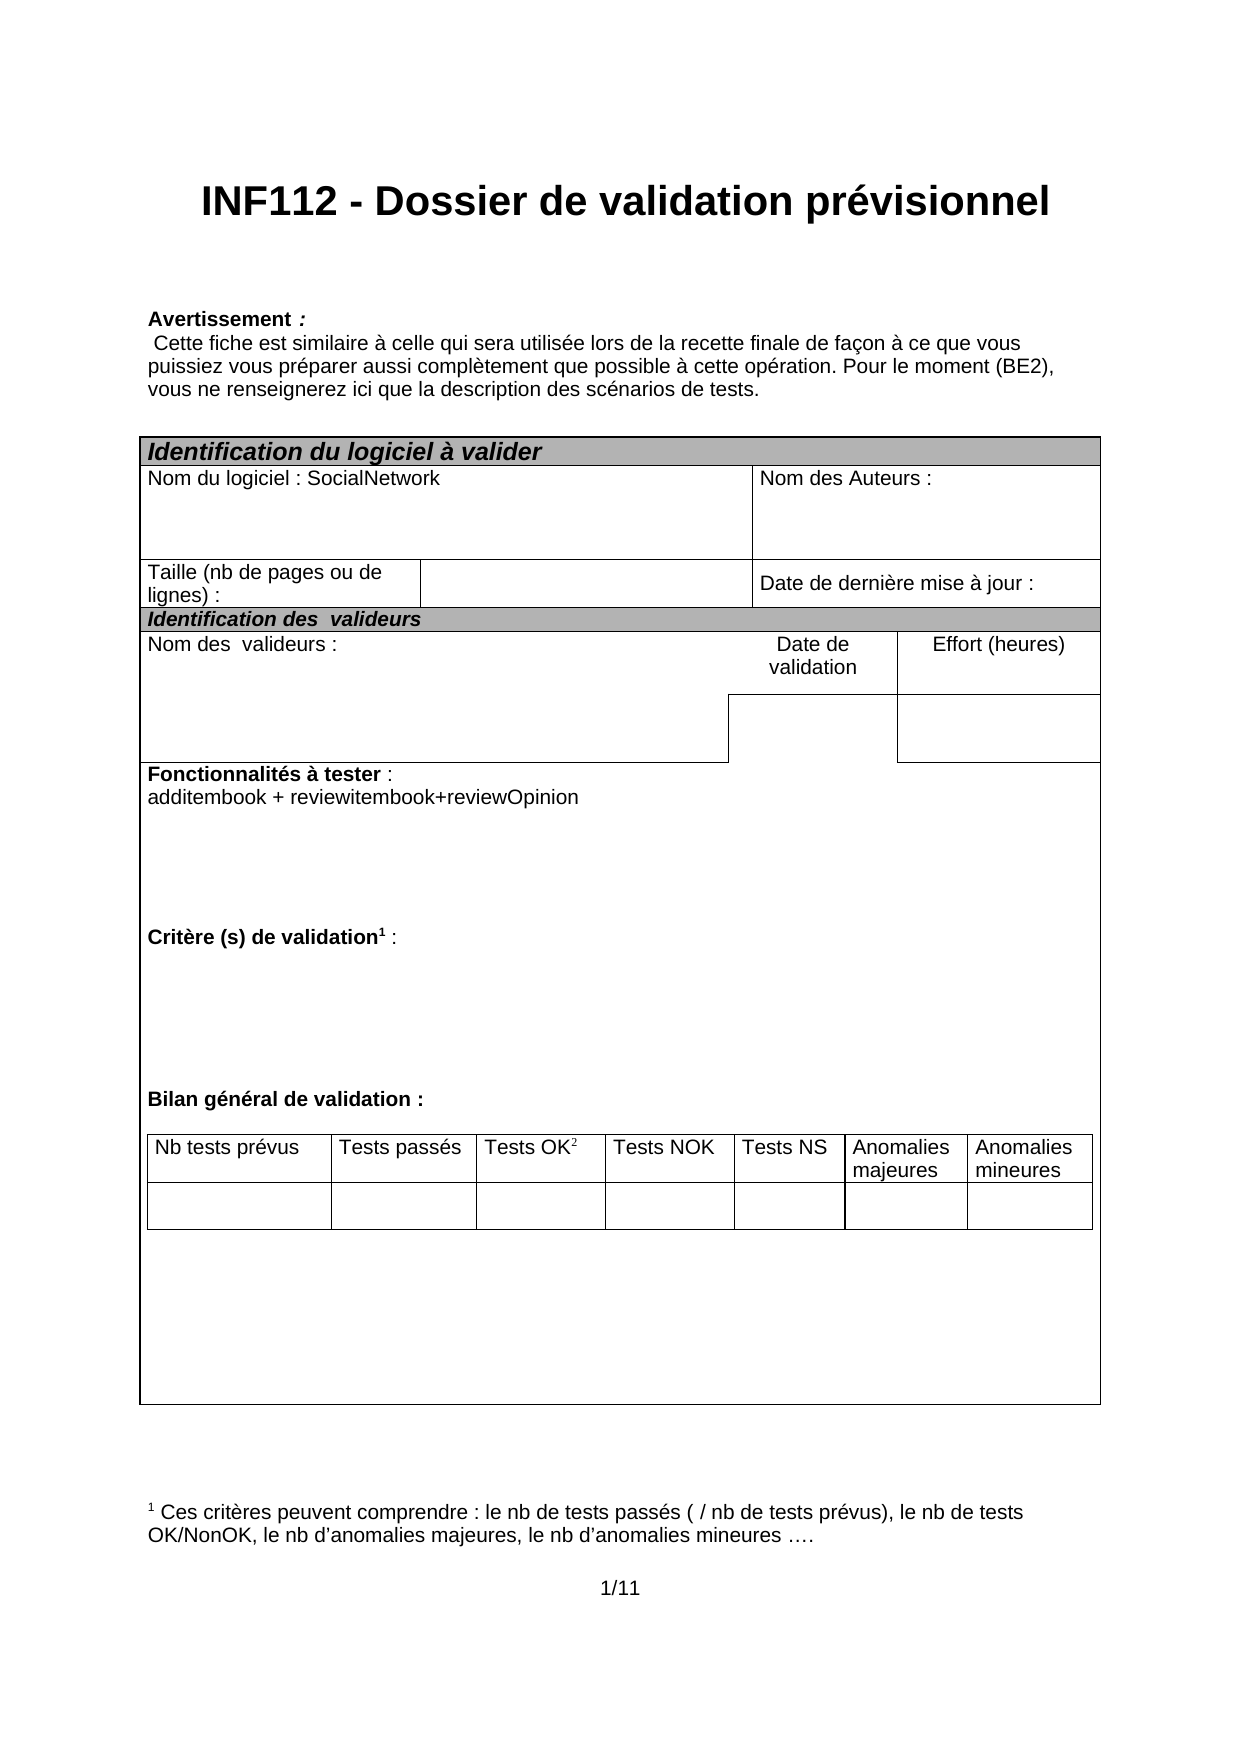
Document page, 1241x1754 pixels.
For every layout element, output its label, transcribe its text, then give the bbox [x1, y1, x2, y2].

table_cell [898, 695, 1100, 762]
table_cell [735, 1183, 844, 1229]
table_cell Nom des Auteurs : [753, 466, 1100, 559]
subtitle Avertissement : [148, 308, 1092, 331]
table_cell [729, 695, 897, 762]
table_cell [421, 560, 752, 607]
table_header Tests NOK [606, 1135, 734, 1182]
table_header Nb tests prévus [148, 1135, 331, 1182]
table_header Date de validation [729, 632, 897, 693]
table_cell [968, 1183, 1092, 1229]
table_cell [148, 1183, 331, 1229]
table_cell Nom des valideurs : [141, 632, 728, 762]
table_cell [332, 1183, 476, 1229]
title INF112 - Dossier de validation prévisionnel [148, 177, 1092, 224]
table_cell Identification des valideurs [141, 608, 1100, 631]
table_header Effort (heures) [898, 632, 1100, 693]
table_cell Date de dernière mise à jour : [753, 560, 1100, 607]
text Cette fiche est similaire à celle qui sera utilisée lors de la recette finale de façon à ce que vous puissiez vous préparer aussi complètement que possible à cette opération. Pour le moment (BE2), vous ne renseignerez ici que la description des scénarios de tests. [148, 331, 1092, 401]
table_cell [846, 1183, 967, 1229]
table_header Anomalies mineures [968, 1135, 1092, 1182]
table_header Tests OK2 [477, 1135, 605, 1182]
table_header Tests NS [735, 1135, 844, 1182]
table_cell [477, 1183, 605, 1229]
table_cell [606, 1183, 734, 1229]
table_header Anomalies majeures [846, 1135, 967, 1182]
table_cell Nom du logiciel : SocialNetwork [141, 466, 752, 559]
table_cell Fonctionnalités à tester : additembook + reviewitembook+reviewOpinion Critère (s) de validation : Bilan général de validation : [141, 762, 1100, 1404]
table_header Identification du logiciel à valider [141, 438, 1100, 465]
table_cell Taille (nb de pages ou de lignes) : [141, 560, 420, 607]
table_header Tests passés [332, 1135, 476, 1182]
